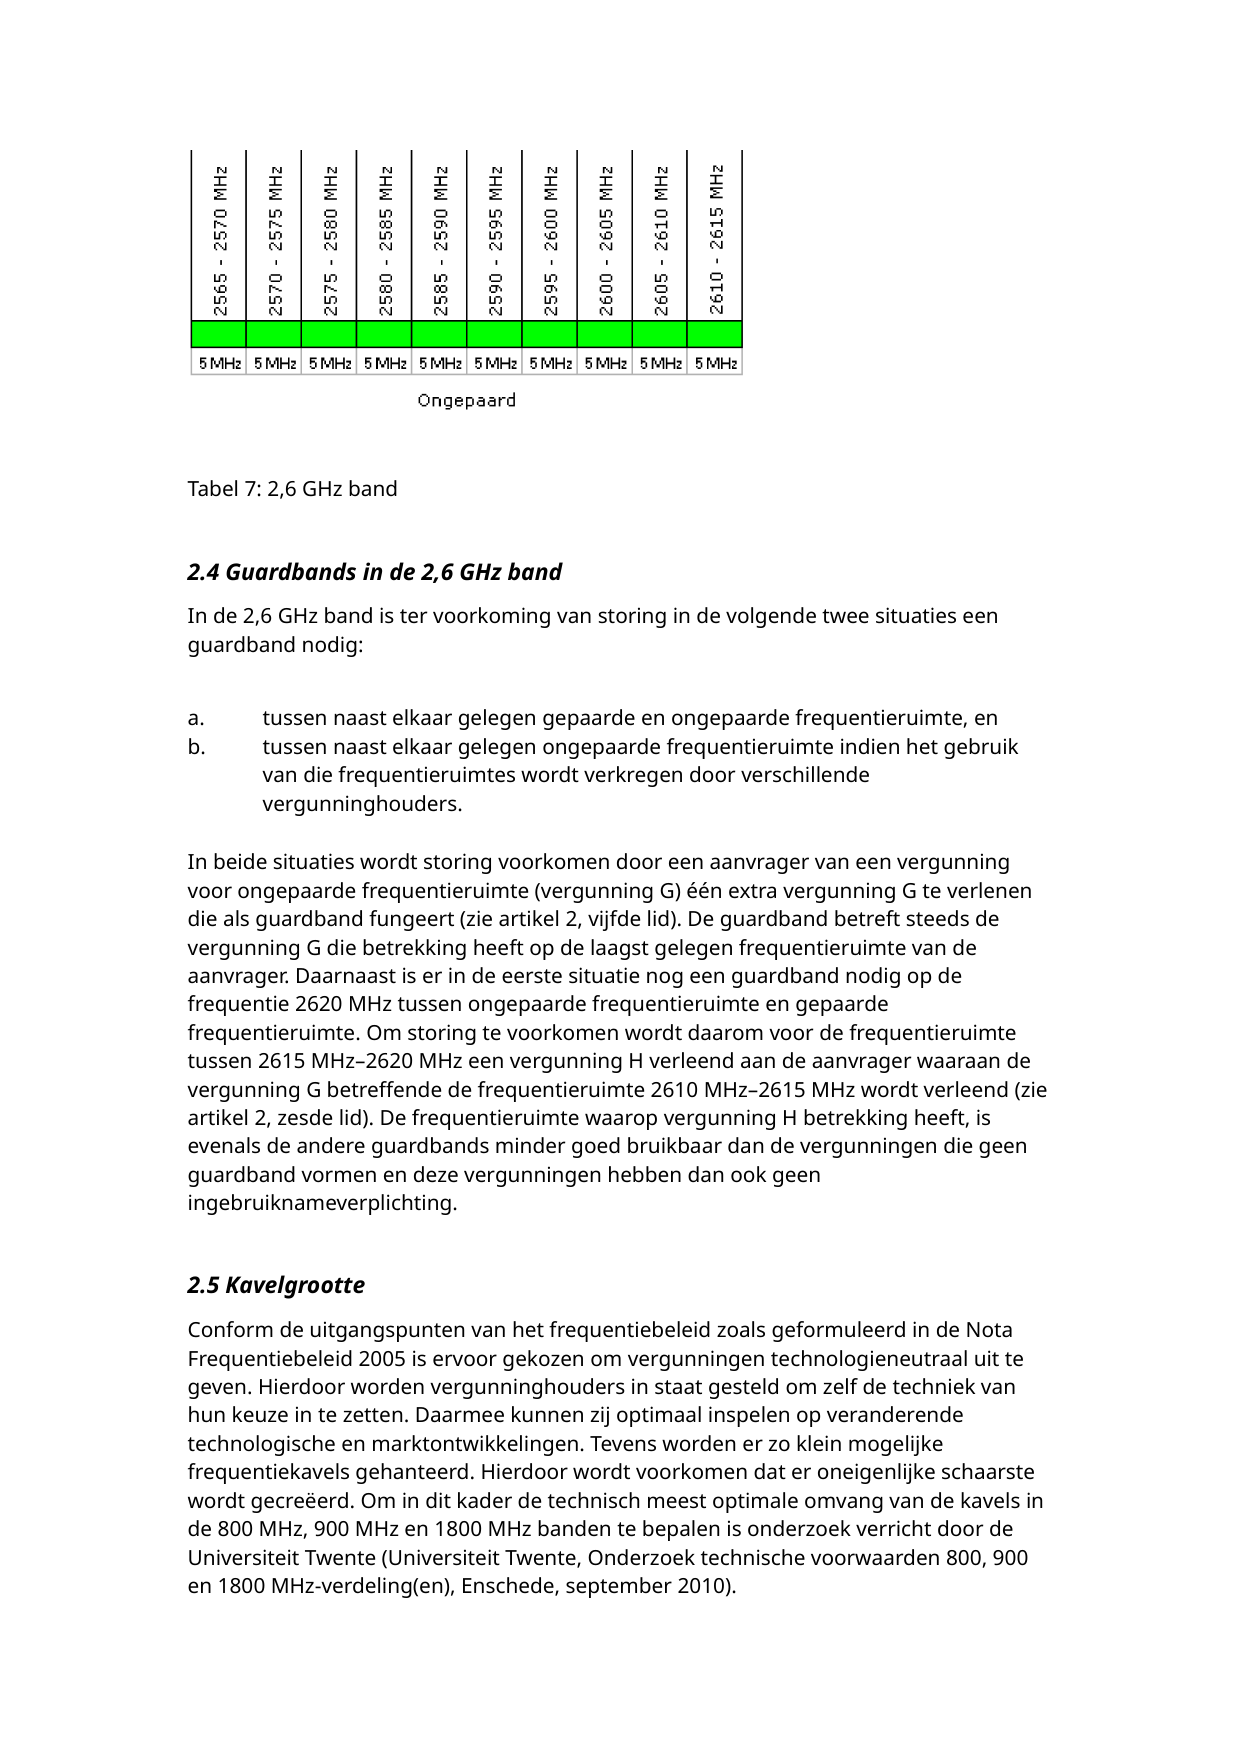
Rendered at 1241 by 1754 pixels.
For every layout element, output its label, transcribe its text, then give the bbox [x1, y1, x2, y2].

text Conform de uitgangspunten van het frequentiebeleid zoals geformuleerd in de Nota Frequentiebeleid 2005 is ervoor gekozen om vergunningen technologieneutraal uit te geven. Hierdoor worden vergunninghouders in staat gesteld om zelf de techniek van hun keuze in te zetten. Daarmee kunnen zij optimaal inspelen op veranderende technologische en marktontwikkelingen. Tevens worden er zo klein mogelijke frequentiekavels gehanteerd. Hierdoor wordt voorkomen dat er oneigenlijke schaarste wordt gecreëerd. Om in dit kader de technisch meest optimale omvang van de kavels in de 800 MHz, 900 MHz en 1800 MHz banden te bepalen is onderzoek verricht door de Universiteit Twente (Universiteit Twente, Onderzoek technische voorwaarden 800, 900 en 1800 MHz-verdeling(en), Enschede, september 2010). [187, 1315, 1053, 1599]
list tussen naast elkaar gelegen ongepaarde frequentieruimte indien het gebruik van die frequentieruimtes wordt verkregen door verschillende vergunninghouders. [187, 732, 1053, 817]
list tussen naast elkaar gelegen gepaarde en ongepaarde frequentieruimte, en [187, 703, 1053, 732]
picture [187, 150, 756, 416]
text In de 2,6 GHz band is ter voorkoming van storing in de volgende twee situaties een guardband nodig: [187, 602, 1053, 658]
subtitle 2.5 Kavelgrootte [187, 1269, 1053, 1300]
text Tabel 7: 2,6 GHz band [187, 474, 1053, 503]
text In beide situaties wordt storing voorkomen door een aanvrager van een vergunning voor ongepaarde frequentieruimte (vergunning G) één extra vergunning G te verlenen die als guardband fungeert (zie artikel 2, vijfde lid). De guardband betreft steeds de vergunning G die betrekking heeft op de laagst gelegen frequentieruimte van de aanvrager. Daarnaast is er in de eerste situatie nog een guardband nodig op de frequentie 2620 MHz tussen ongepaarde frequentieruimte en gepaarde frequentieruimte. Om storing te voorkomen wordt daarom voor de frequentieruimte tussen 2615 MHz–2620 MHz een vergunning H verleend aan de aanvrager waaraan de vergunning G betreffende de frequentieruimte 2610 MHz–2615 MHz wordt verleend (zie artikel 2, zesde lid). De frequentieruimte waarop vergunning H betrekking heeft, is evenals de andere guardbands minder goed bruikbaar dan de vergunningen die geen guardband vormen en deze vergunningen hebben dan ook geen ingebruiknameverplichting. [187, 847, 1053, 1217]
subtitle 2.4 Guardbands in de 2,6 GHz band [187, 555, 1053, 587]
